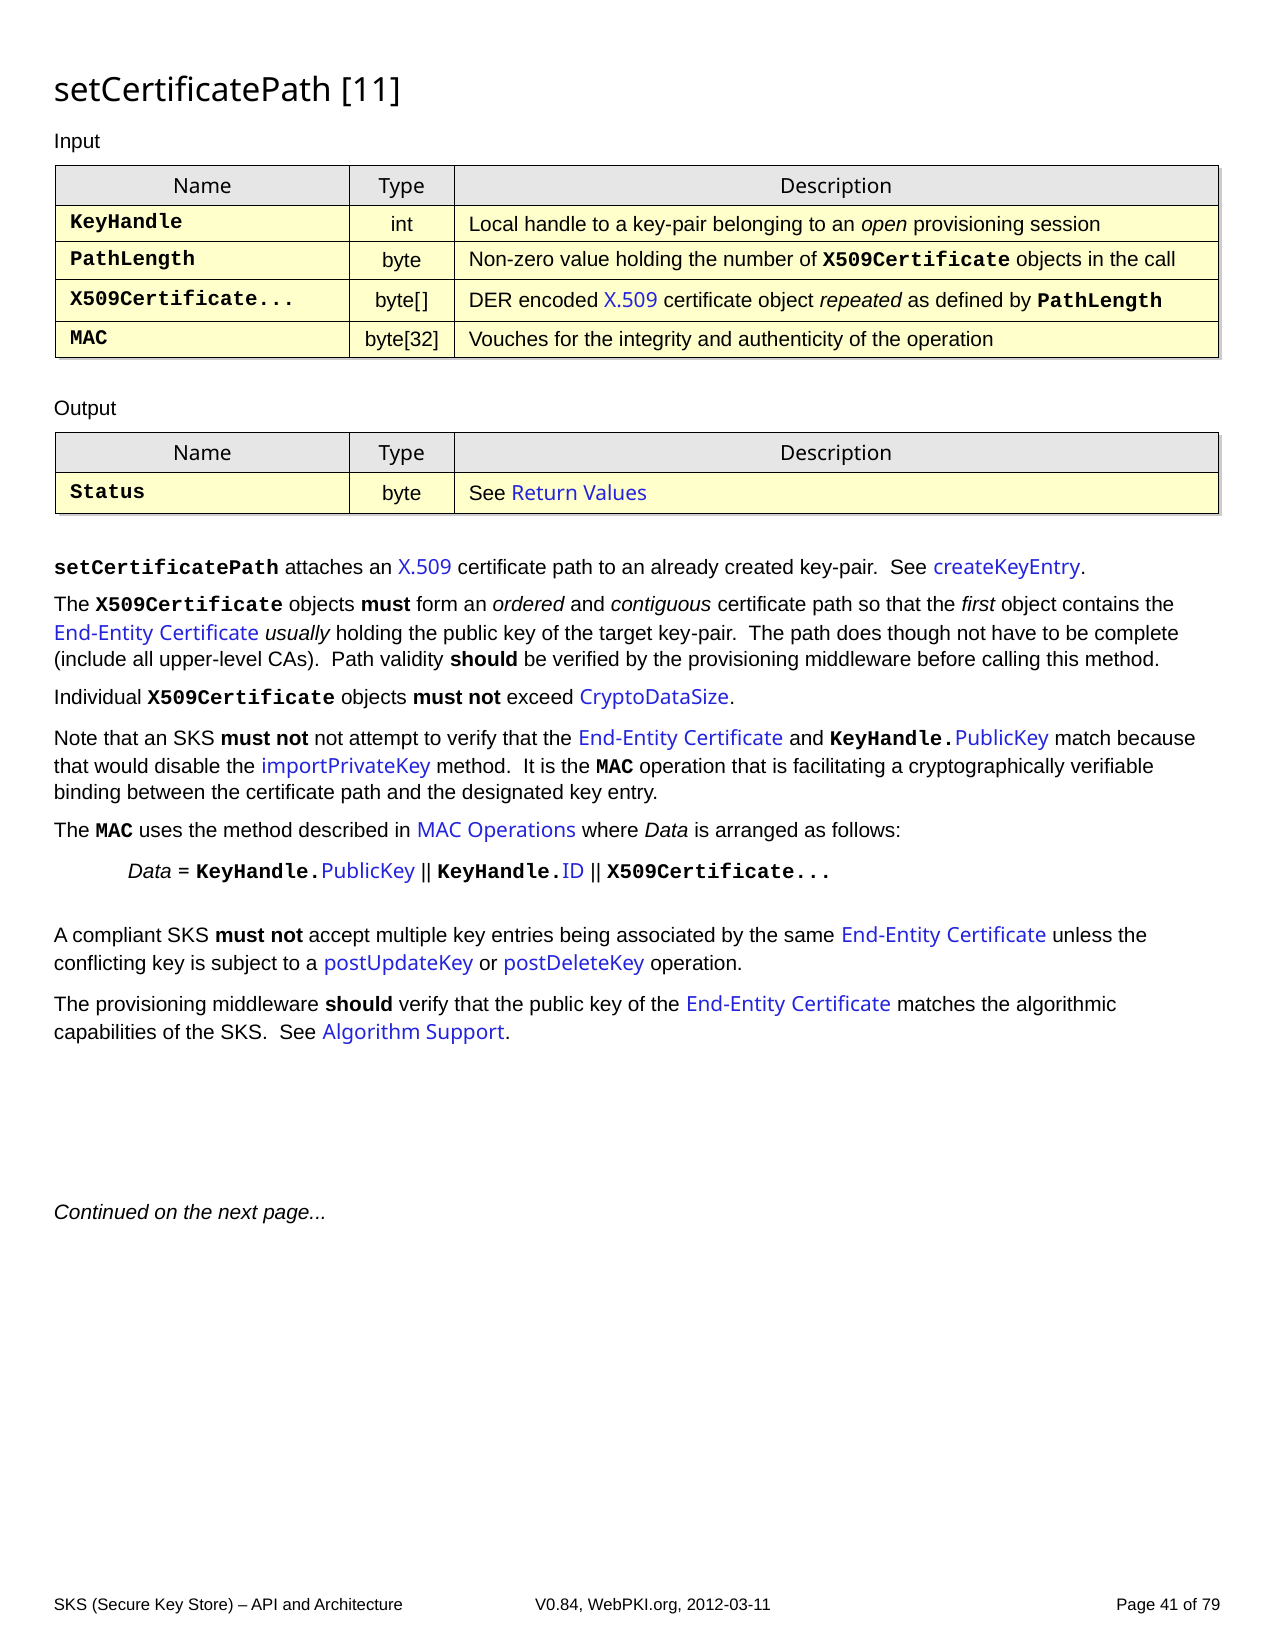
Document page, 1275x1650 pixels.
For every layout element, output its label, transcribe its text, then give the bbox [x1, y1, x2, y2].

text The X509Certificate objects must form an ordered and contiguous certificate path so that the first object contains the End-Entity Certificate usually holding the public key of the target key‑pair. The path does though not have to be complete (include all upper-level CAs). Path validity should be verified by the provisioning middleware before calling this method. [54, 592, 1221, 671]
table_header Type [350, 433, 454, 472]
text Output [54, 396, 1221, 420]
table_cell byte⁮[32] [350, 322, 454, 357]
table_cell See Return Values [455, 473, 1218, 513]
text A compliant SKS must not accept multiple key entries being associated by the same End-Entity Certificate unless the conflicting key is subject to a postUpdateKey or postDeleteKey operation. [54, 920, 1221, 977]
text Individual X509Certificate objects must not exceed CryptoDataSize. [54, 682, 1221, 711]
text The MAC uses the method described in MAC Operations where Data is arranged as follows: [54, 815, 1221, 844]
table_header Name [56, 166, 349, 205]
table_cell byte [350, 473, 454, 513]
table_cell X509Certificate... [56, 280, 349, 321]
table_cell PathLength [56, 242, 349, 279]
table_cell MAC [56, 322, 349, 357]
subtitle setCertificatePath [11] [54, 66, 1221, 111]
table_header Description [455, 166, 1218, 205]
table_cell Status [56, 473, 349, 513]
table_cell Local handle to a key-pair belonging to an open provisioning session [455, 206, 1218, 241]
text Data = KeyHandle.PublicKey || KeyHandle.ID || X509Certificate... [54, 856, 1221, 884]
table_cell Non-zero value holding the number of X509Certificate objects in the call [455, 242, 1218, 279]
table_cell int [350, 206, 454, 241]
text Note that an SKS must not not attempt to verify that the End-Entity Certificate and KeyHandle.PublicKey match because that would disable the importPrivateKey method. It is the MAC operation that is facilitating a cryptographically verifiable binding between the certificate path and the designated key entry. [54, 723, 1221, 804]
table_cell DER encoded X.509 certificate object repeated as defined by PathLength‪‫‬‭‪‏‪‏‎ [455, 280, 1218, 321]
text Input [54, 129, 1221, 153]
text setCertificatePath attaches an X.509 certificate path to an already created key-pair. See createKeyEntry. [54, 552, 1221, 581]
table_cell byte [350, 242, 454, 279]
text The provisioning middleware should verify that the public key of the End-Entity Certificate matches the algorithmic capabilities of the SKS. See Algorithm Support. [54, 989, 1221, 1046]
table_cell Vouches for the integrity and authenticity of the operation [455, 322, 1218, 357]
text Continued on the next page... [54, 1200, 1221, 1224]
table_header Type [350, 166, 454, 205]
table_cell KeyHandle [56, 206, 349, 241]
table_cell byte⁮[ ] [350, 280, 454, 321]
table_header Name [56, 433, 349, 472]
table_header Description [455, 433, 1218, 472]
